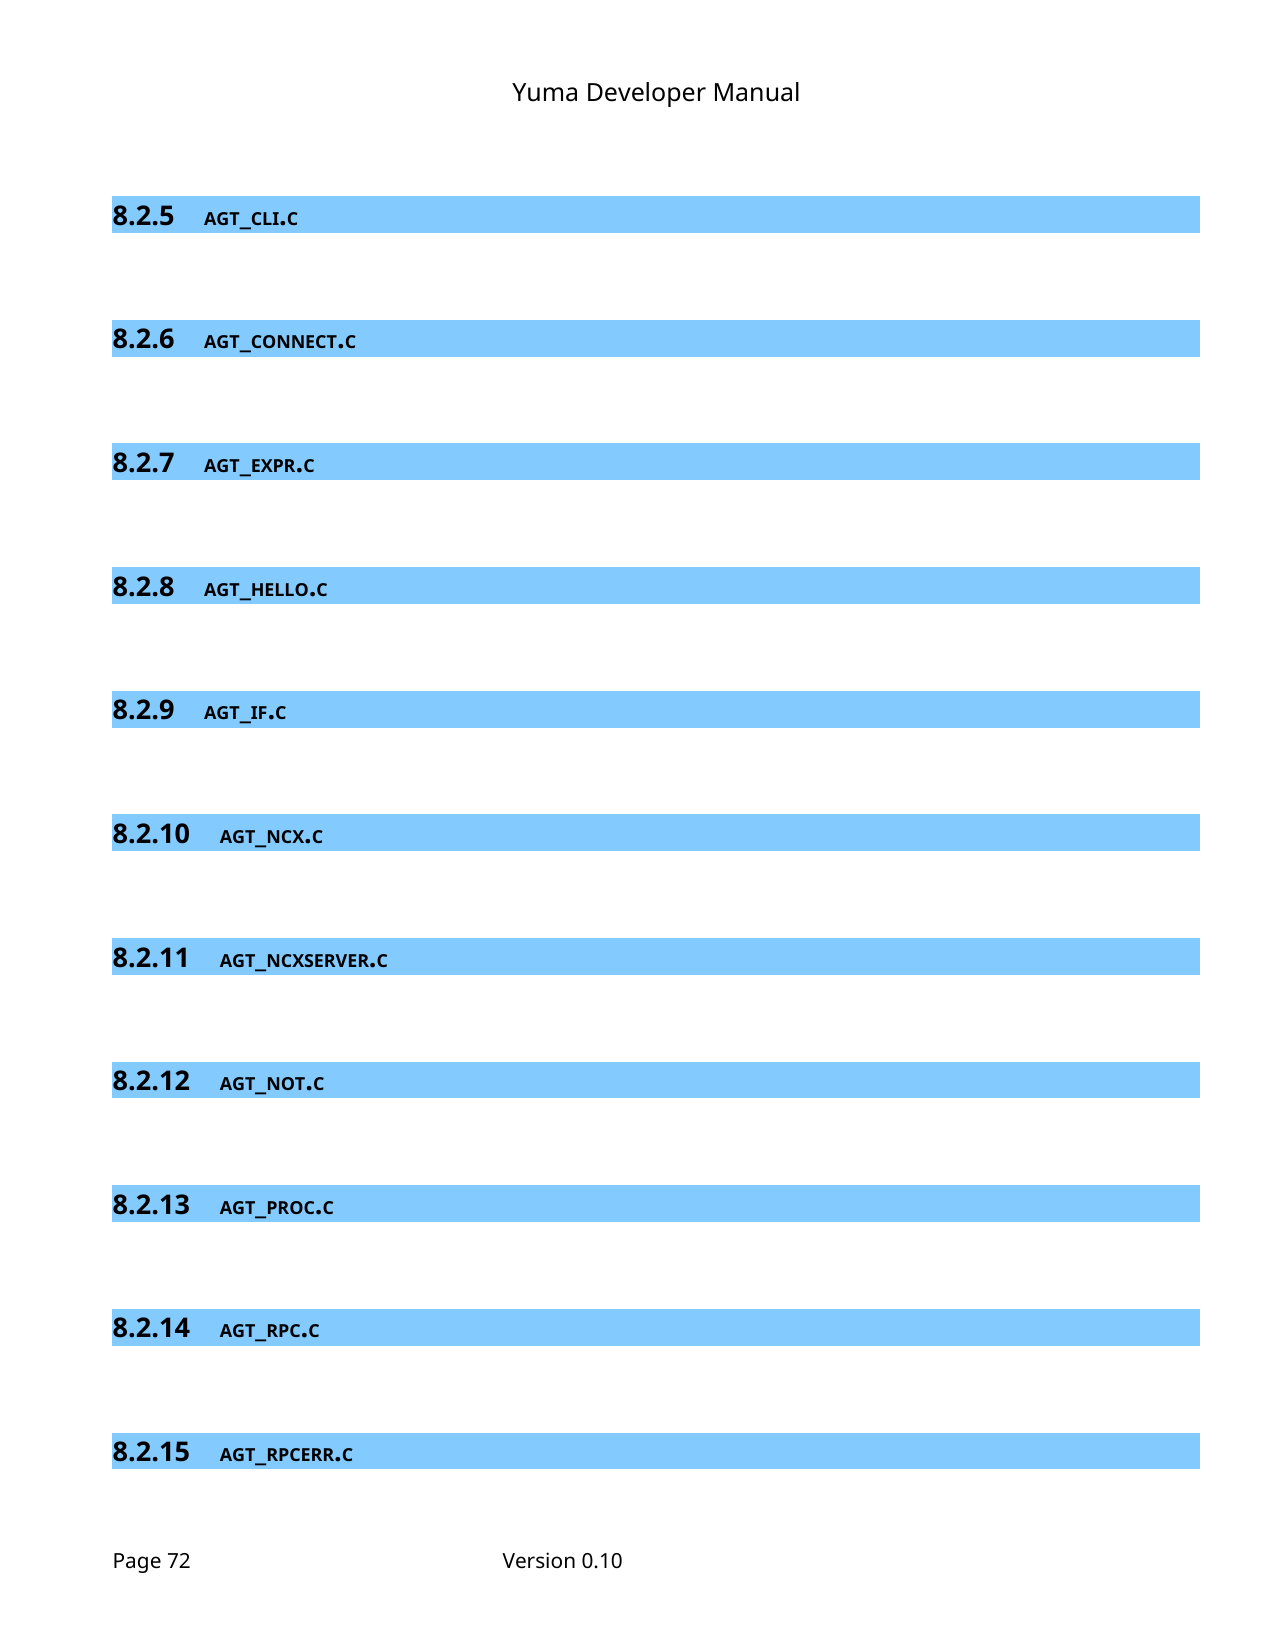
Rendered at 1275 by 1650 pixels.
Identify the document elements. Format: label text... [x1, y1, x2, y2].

subtitle agt_connect.c [112, 320, 1200, 357]
subtitle agt_proc.c [112, 1185, 1200, 1222]
subtitle agt_if.c [112, 691, 1200, 728]
subtitle agt_ncx.c [112, 814, 1200, 851]
subtitle agt_cli.c [112, 196, 1200, 233]
subtitle agt_rpcerr.c [112, 1433, 1200, 1469]
subtitle agt_ncxserver.c [112, 938, 1200, 975]
subtitle agt_not.c [112, 1062, 1200, 1098]
subtitle agt_expr.c [112, 443, 1200, 480]
subtitle agt_hello.c [112, 567, 1200, 604]
subtitle agt_rpc.c [112, 1309, 1200, 1346]
